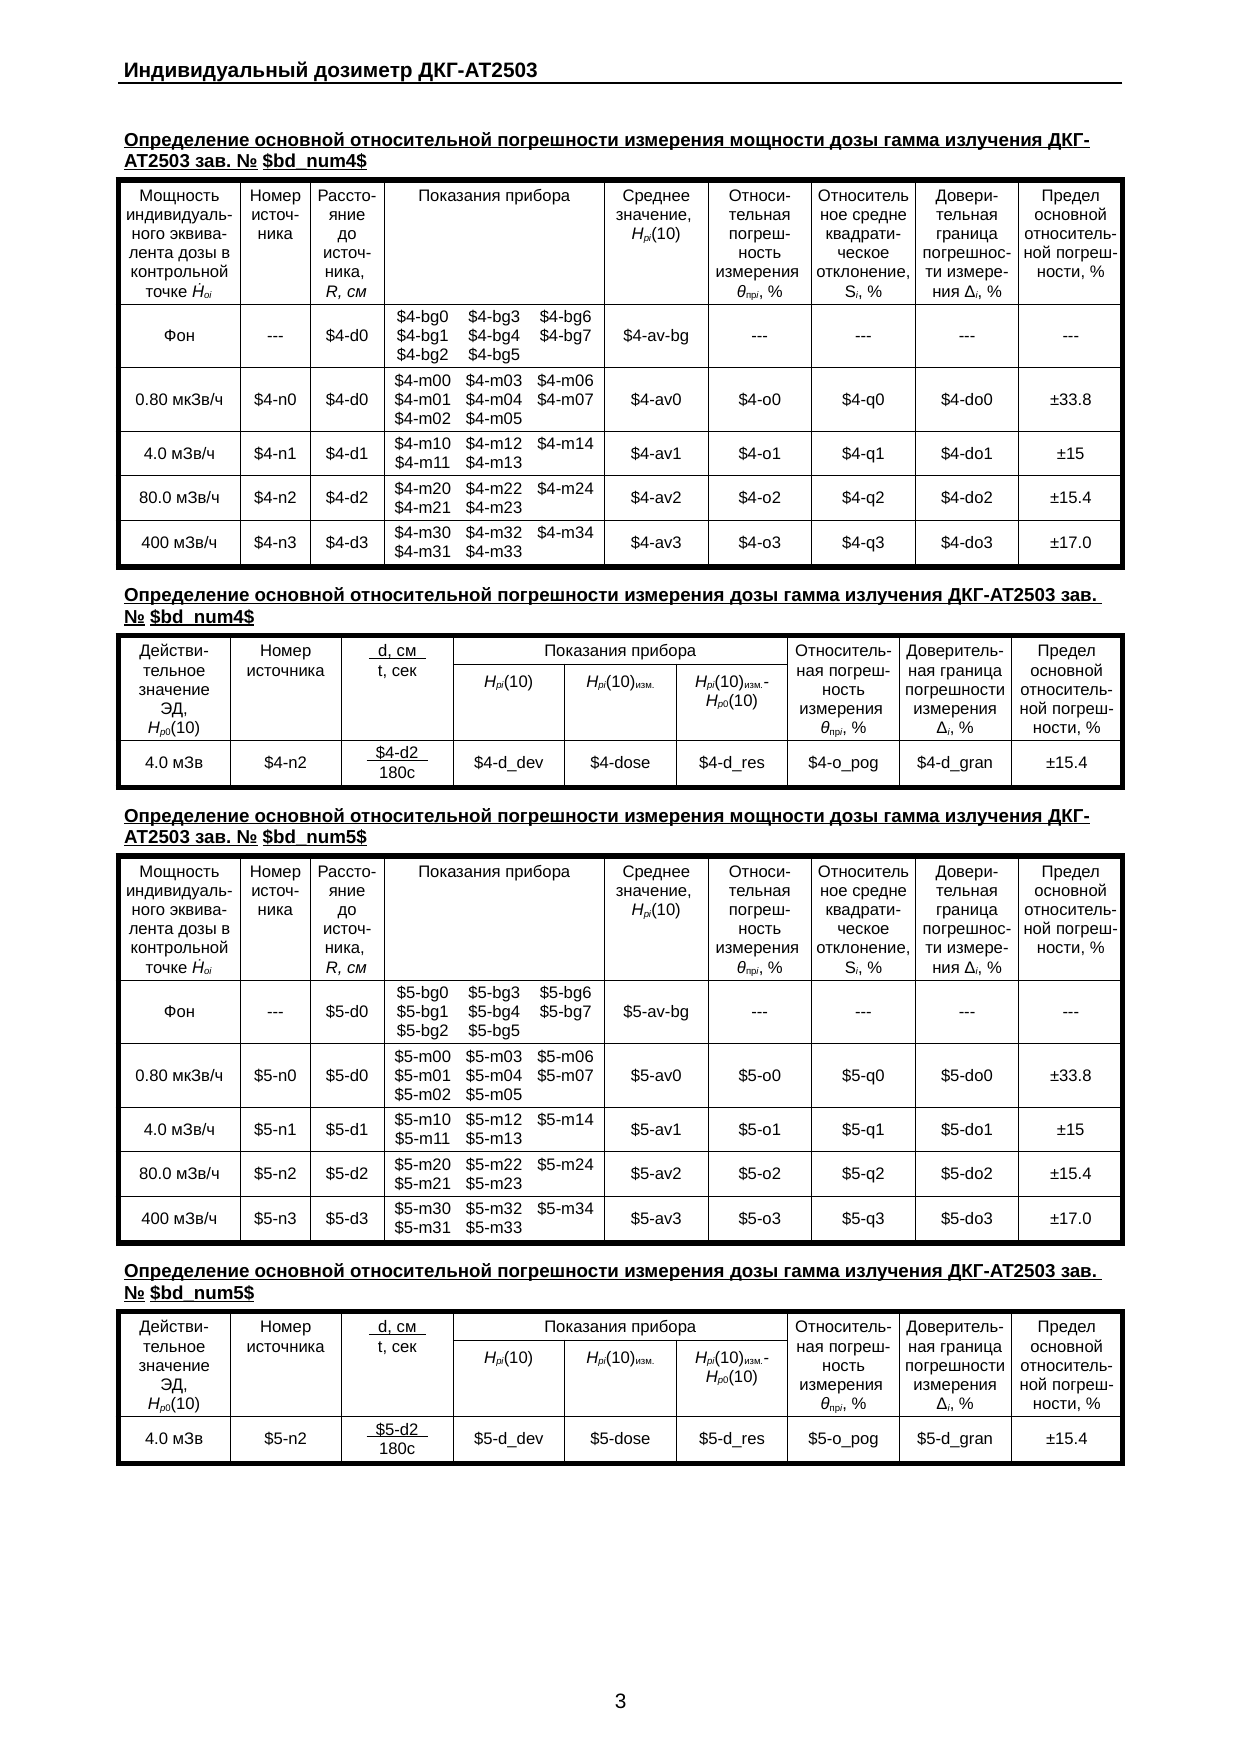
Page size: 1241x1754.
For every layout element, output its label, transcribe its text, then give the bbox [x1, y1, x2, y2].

table_cell Мощность индивидуаль-ного эквива-лента дозы в контрольной точке Ḣoi [121, 183, 240, 303]
table_cell $4-d2 [311, 476, 384, 520]
table_cell $5-d_gran [900, 1417, 1011, 1461]
table_cell $5-q1 [812, 1108, 915, 1151]
table_cell Hpi(10)изм. [565, 665, 676, 740]
table_cell $4-o2 [709, 476, 811, 520]
table_cell $5-m20 $5-m21 $5-m22 $5-m23 $5-m24 [385, 1152, 604, 1196]
table_cell $4-q3 [812, 521, 915, 564]
table_cell $4-av3 [605, 521, 708, 564]
table_cell $5-n2 [231, 1417, 341, 1461]
table_cell Предел основной относитель-ной погреш-ности, % [1019, 183, 1120, 303]
table_cell $4-av2 [605, 476, 708, 520]
table_cell $4-do0 [916, 368, 1018, 431]
table_cell d, см t, сек [342, 638, 453, 740]
table_cell Номер источника [231, 1314, 341, 1416]
table_cell ±15 [1019, 432, 1120, 475]
table_cell Hpi(10)изм.-Hp0(10) [677, 665, 787, 740]
table_cell $5-o0 [709, 1044, 811, 1107]
table_cell $5-d_res [677, 1417, 787, 1461]
table_cell 4.0 мЗв [121, 741, 230, 784]
table_cell $4-o1 [709, 432, 811, 475]
table_cell 400 мЗв/ч [121, 1197, 240, 1240]
table_cell $4-do1 [916, 432, 1018, 475]
table_cell $4-n0 [241, 368, 310, 431]
table_cell $4-do2 [916, 476, 1018, 520]
table_cell Показания прибора [454, 1314, 787, 1339]
table_cell d, см t, сек [342, 1314, 453, 1416]
table_cell $5-do2 [916, 1152, 1018, 1196]
table_cell $4-d_gran [900, 741, 1011, 784]
table_cell $4-q2 [812, 476, 915, 520]
table_cell $5-d0 [311, 1044, 384, 1107]
table_cell Показания прибора [385, 183, 604, 303]
table_cell $4-d_res [677, 741, 787, 784]
table_cell $4-m20 $4-m21 $4-m22 $4-m23 $4-m24 [385, 476, 604, 520]
table_cell $4-do3 [916, 521, 1018, 564]
table_cell $4-d2 180c [342, 741, 453, 784]
table_cell --- [709, 305, 811, 367]
table_cell Относительное средне квадрати-ческое отклонение, Si, % [812, 859, 915, 979]
table_cell Номер источ-ника [241, 859, 310, 979]
table_cell $5-o2 [709, 1152, 811, 1196]
table_cell ±15 [1019, 1108, 1120, 1151]
table_cell $4-n2 [241, 476, 310, 520]
table_cell $5-av1 [605, 1108, 708, 1151]
table_cell Среднее значение, Hpi(10) [605, 183, 708, 303]
table_cell 400 мЗв/ч [121, 521, 240, 564]
table_cell --- [812, 981, 915, 1043]
table_cell 4.0 мЗв/ч [121, 432, 240, 475]
table_header Определение основной относительной погрешности измерения мощности дозы гамма излучения ДКГ-АТ2503 зав. № $bd_num5$ [118, 790, 1122, 853]
table_cell 4.0 мЗв [121, 1417, 230, 1461]
table_cell $5-d1 [311, 1108, 384, 1151]
table_cell --- [1019, 981, 1120, 1043]
table_cell $5-av3 [605, 1197, 708, 1240]
table_cell 0.80 мкЗв/ч [121, 1044, 240, 1107]
table_cell --- [709, 981, 811, 1043]
table_cell --- [812, 305, 915, 367]
table_cell $4-dose [565, 741, 676, 784]
table_cell ±15.4 [1019, 476, 1120, 520]
table_cell Доверитель-ная граница погрешности измерения Δi, % [900, 638, 1011, 740]
table_cell ±15.4 [1012, 1417, 1120, 1461]
table_cell $4-n1 [241, 432, 310, 475]
table_cell $5-o1 [709, 1108, 811, 1151]
table_cell $5-do3 [916, 1197, 1018, 1240]
table_header Определение основной относительной погрешности измерения дозы гамма излучения ДКГ-АТ2503 зав. № $bd_num4$ [118, 570, 1122, 633]
table_cell 4.0 мЗв/ч [121, 1108, 240, 1151]
table_cell Показания прибора [385, 859, 604, 979]
table_header Определение основной относительной погрешности измерения мощности дозы гамма излучения ДКГ-АТ2503 зав. № $bd_num4$ [118, 114, 1122, 177]
table_cell $5-q2 [812, 1152, 915, 1196]
table_cell $4-m00 $4-m01 $4-m02 $4-m03 $4-m04 $4-m05 $4-m06 $4-m07 [385, 368, 604, 431]
table_cell Фон [121, 305, 240, 367]
table_cell $4-q1 [812, 432, 915, 475]
table_cell Относитель-ная погреш-ность измерения θпрi, % [788, 1314, 899, 1416]
table_cell $5-q0 [812, 1044, 915, 1107]
table_cell Действи-тельное значение ЭД, Hp0(10) [121, 638, 230, 740]
table_cell $5-m00 $5-m01 $5-m02 $5-m03 $5-m04 $5-m05 $5-m06 $5-m07 [385, 1044, 604, 1107]
table_cell Среднее значение, Hpi(10) [605, 859, 708, 979]
table_cell $5-d0 [311, 981, 384, 1043]
table_cell $4-m10 $4-m11 $4-m12 $4-m13 $4-m14 [385, 432, 604, 475]
table_cell $5-av0 [605, 1044, 708, 1107]
table_cell $5-d2 [311, 1152, 384, 1196]
table_cell $4-av0 [605, 368, 708, 431]
table_cell $5-d2 180c [342, 1417, 453, 1461]
table_cell $4-av-bg [605, 305, 708, 367]
table_cell Относитель-ная погреш-ность измерения θпрi, % [788, 638, 899, 740]
table_cell $4-o_pog [788, 741, 899, 784]
table_cell Фон [121, 981, 240, 1043]
table_cell Номер источника [231, 638, 341, 740]
table_cell $5-d3 [311, 1197, 384, 1240]
table_cell ±33.8 [1019, 368, 1120, 431]
table_cell Номер источ-ника [241, 183, 310, 303]
table_cell $5-m30 $5-m31 $5-m32 $5-m33 $5-m34 [385, 1197, 604, 1240]
table_cell $5-av2 [605, 1152, 708, 1196]
table_cell $5-m10 $5-m11 $5-m12 $5-m13 $5-m14 [385, 1108, 604, 1151]
table_cell $4-q0 [812, 368, 915, 431]
table_cell $4-bg0 $4-bg1 $4-bg2 $4-bg3 $4-bg4 $4-bg5 $4-bg6 $4-bg7 [385, 305, 604, 367]
table_header Определение основной относительной погрешности измерения дозы гамма излучения ДКГ-АТ2503 зав. № $bd_num5$ [118, 1246, 1122, 1309]
table_cell Относи-тельная погреш-ность измерения θпрi, % [709, 859, 811, 979]
table_cell --- [241, 981, 310, 1043]
table_cell $5-d_dev [454, 1417, 564, 1461]
table_cell Довери-тельная граница погрешнос-ти измере-ния Δi, % [916, 183, 1018, 303]
table_cell $4-av1 [605, 432, 708, 475]
table_cell $5-av-bg [605, 981, 708, 1043]
table_cell --- [241, 305, 310, 367]
table_cell 0.80 мкЗв/ч [121, 368, 240, 431]
table_cell $4-d0 [311, 368, 384, 431]
table_cell Рассто-яние до источ-ника, R, см [311, 859, 384, 979]
table_cell ±33.8 [1019, 1044, 1120, 1107]
table_cell Hpi(10) [454, 1341, 564, 1416]
table_cell ±15.4 [1019, 1152, 1120, 1196]
table_cell $5-o3 [709, 1197, 811, 1240]
table_cell $5-o_pog [788, 1417, 899, 1461]
table_cell Относи-тельная погреш-ность измерения θпрi, % [709, 183, 811, 303]
table_cell $4-o3 [709, 521, 811, 564]
table_cell Относительное средне квадрати-ческое отклонение, Si, % [812, 183, 915, 303]
table_cell $5-dose [565, 1417, 676, 1461]
table_cell 80.0 мЗв/ч [121, 1152, 240, 1196]
table_cell 80.0 мЗв/ч [121, 476, 240, 520]
table_cell $4-d_dev [454, 741, 564, 784]
table_cell $5-bg0 $5-bg1 $5-bg2 $5-bg3 $5-bg4 $5-bg5 $5-bg6 $5-bg7 [385, 981, 604, 1043]
table_cell $4-o0 [709, 368, 811, 431]
table_cell --- [916, 981, 1018, 1043]
table_cell $4-m30 $4-m31 $4-m32 $4-m33 $4-m34 [385, 521, 604, 564]
table_cell $5-n1 [241, 1108, 310, 1151]
table_cell $5-do1 [916, 1108, 1018, 1151]
table_cell Показания прибора [454, 638, 787, 663]
table_cell $4-d1 [311, 432, 384, 475]
table_cell Рассто-яние до источ-ника, R, см [311, 183, 384, 303]
table_cell Предел основной относитель-ной погреш-ности, % [1012, 638, 1120, 740]
table_cell $4-d3 [311, 521, 384, 564]
table_cell --- [1019, 305, 1120, 367]
table_cell $4-n3 [241, 521, 310, 564]
table_cell $4-d0 [311, 305, 384, 367]
table_cell $4-n2 [231, 741, 341, 784]
table_cell Предел основной относитель-ной погреш-ности, % [1012, 1314, 1120, 1416]
table_cell Предел основной относитель-ной погреш-ности, % [1019, 859, 1120, 979]
table_cell Hpi(10)изм. [565, 1341, 676, 1416]
table_cell ±17.0 [1019, 1197, 1120, 1240]
table_cell $5-do0 [916, 1044, 1018, 1107]
table_cell Довери-тельная граница погрешнос-ти измере-ния Δi, % [916, 859, 1018, 979]
table_cell Действи-тельное значение ЭД, Hp0(10) [121, 1314, 230, 1416]
table_cell $5-n0 [241, 1044, 310, 1107]
table_cell $5-n2 [241, 1152, 310, 1196]
table_cell Hpi(10) [454, 665, 564, 740]
table_cell ±17.0 [1019, 521, 1120, 564]
table_cell ±15.4 [1012, 741, 1120, 784]
table_cell --- [916, 305, 1018, 367]
table_cell $5-q3 [812, 1197, 915, 1240]
table_cell Hpi(10)изм.-Hp0(10) [677, 1341, 787, 1416]
table_cell Мощность индивидуаль-ного эквива-лента дозы в контрольной точке Ḣoi [121, 859, 240, 979]
table_cell Доверитель-ная граница погрешности измерения Δi, % [900, 1314, 1011, 1416]
table_cell $5-n3 [241, 1197, 310, 1240]
